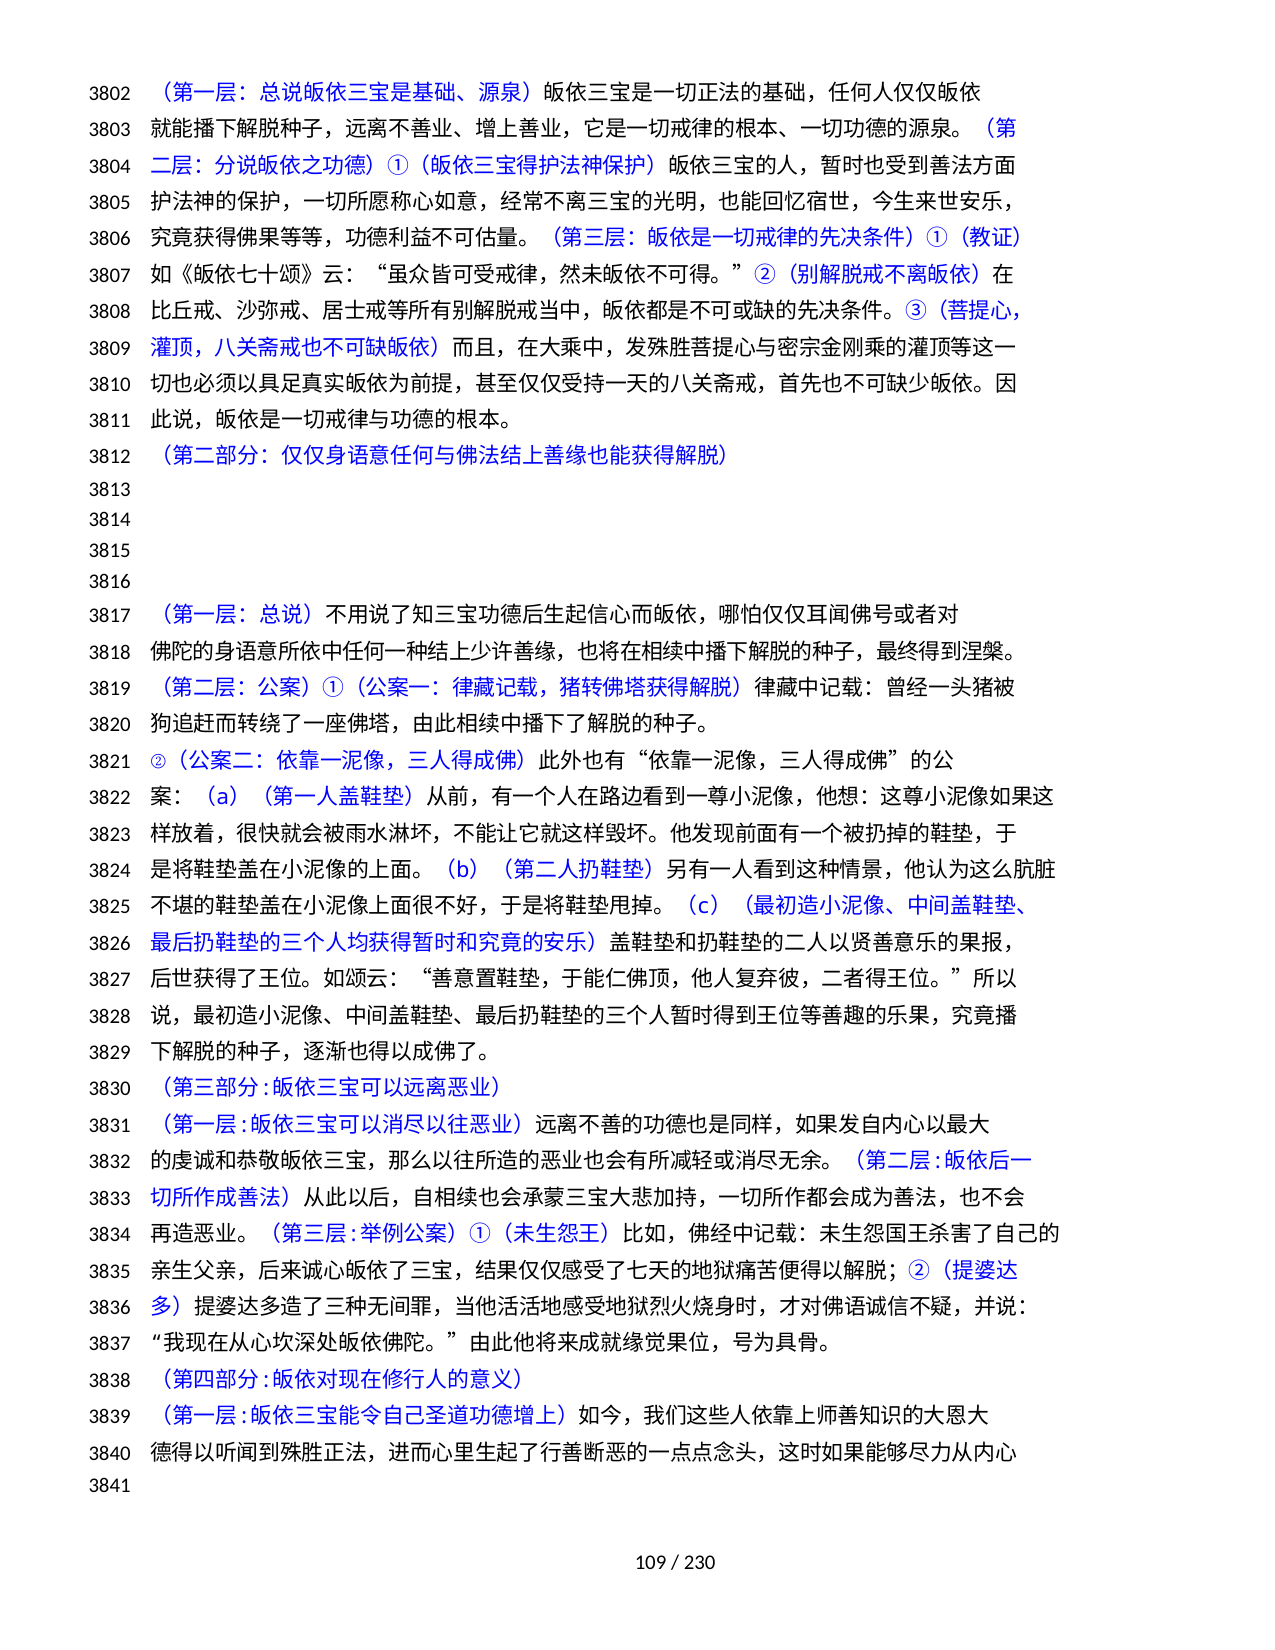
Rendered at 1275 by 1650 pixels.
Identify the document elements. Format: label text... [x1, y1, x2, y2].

text 样放着，很快就会被雨水淋坏，不能让它就这样毁坏。他发现前面有一个被扔掉的鞋垫，于 [150, 816, 1200, 847]
text （第一层：总说皈依三宝是基础、源泉）皈依三宝是一切正法的基础，任何人仅仅皈依 [150, 75, 1200, 107]
text 多）提婆达多造了三种无间罪，当他活活地感受地狱烈火烧身时，才对佛语诚信不疑，并说： [150, 1289, 1200, 1321]
text （第二部分：仅仅身语意任何与佛法结上善缘也能获得解脱） [150, 438, 1200, 470]
text （第三部分:皈依三宝可以远离恶业） [150, 1070, 1200, 1102]
text 下解脱的种子，逐渐也得以成佛了。 [150, 1034, 1200, 1066]
text 的虔诚和恭敬皈依三宝，那么以往所造的恶业也会有所减轻或消尽无余。（第二层:皈依后一 [150, 1143, 1200, 1175]
text ②（公案二：依靠一泥像，三人得成佛）此外也有“依靠一泥像，三人得成佛”的公 [150, 743, 1200, 774]
text 切也必须以具足真实皈依为前提，甚至仅仅受持一天的八关斋戒，首先也不可缺少皈依。因 [150, 366, 1200, 397]
text 灌顶，八关斋戒也不可缺皈依）而且，在大乘中，发殊胜菩提心与密宗金刚乘的灌顶等这一 [150, 329, 1200, 361]
text 此说，皈依是一切戒律与功德的根本。 [150, 402, 1200, 434]
text 狗追赶而转绕了一座佛塔，由此相续中播下了解脱的种子。 [150, 706, 1200, 738]
text 是将鞋垫盖在小泥像的上面。（b）（第二人扔鞋垫）另有一人看到这种情景，他认为这么肮脏 [150, 852, 1200, 884]
text （第二层：公案）①（公案一：律藏记载，猪转佛塔获得解脱）律藏中记载：曾经一头猪被 [150, 670, 1200, 702]
text 不堪的鞋垫盖在小泥像上面很不好，于是将鞋垫甩掉。（c）（最初造小泥像、中间盖鞋垫、 [150, 888, 1200, 920]
text 究竟获得佛果等等，功德利益不可估量。（第三层：皈依是一切戒律的先决条件）①（教证） [150, 220, 1200, 252]
text “我现在从心坎深处皈依佛陀。”由此他将来成就缘觉果位，号为具骨。 [150, 1325, 1200, 1357]
text 切所作成善法）从此以后，自相续也会承蒙三宝大悲加持，一切所作都会成为善法，也不会 [150, 1180, 1200, 1211]
text 后世获得了王位。如颂云：“善意置鞋垫，于能仁佛顶，他人复弃彼，二者得王位。”所以 [150, 961, 1200, 993]
text 最后扔鞋垫的三个人均获得暂时和究竟的安乐）盖鞋垫和扔鞋垫的二人以贤善意乐的果报， [150, 925, 1200, 957]
text 案：（a）（第一人盖鞋垫）从前，有一个人在路边看到一尊小泥像，他想：这尊小泥像如果这 [150, 779, 1200, 811]
text 如《皈依七十颂》云：“虽众皆可受戒律，然未皈依不可得。”②（别解脱戒不离皈依）在 [150, 257, 1200, 288]
text 二层：分说皈依之功德）①（皈依三宝得护法神保护）皈依三宝的人，暂时也受到善法方面 [150, 148, 1200, 179]
text 佛陀的身语意所依中任何一种结上少许善缘，也将在相续中播下解脱的种子，最终得到涅槃。 [150, 634, 1200, 665]
text 亲生父亲，后来诚心皈依了三宝，结果仅仅感受了七天的地狱痛苦便得以解脱；②（提婆达 [150, 1253, 1200, 1284]
text （第一层：总说）不用说了知三宝功德后生起信心而皈依，哪怕仅仅耳闻佛号或者对 [150, 597, 1200, 629]
text 再造恶业。（第三层:举例公案）①（未生怨王）比如，佛经中记载：未生怨国王杀害了自己的 [150, 1216, 1200, 1248]
text 比丘戒、沙弥戒、居士戒等所有别解脱戒当中，皈依都是不可或缺的先决条件。③（菩提心， [150, 293, 1200, 325]
text （第四部分:皈依对现在修行人的意义） [150, 1362, 1200, 1393]
text 护法神的保护，一切所愿称心如意，经常不离三宝的光明，也能回忆宿世，今生来世安乐， [150, 184, 1200, 216]
text 说，最初造小泥像、中间盖鞋垫、最后扔鞋垫的三个人暂时得到王位等善趣的乐果，究竟播 [150, 998, 1200, 1029]
text 德得以听闻到殊胜正法，进而心里生起了行善断恶的一点点念头，这时如果能够尽力从内心 [150, 1435, 1200, 1466]
text 就能播下解脱种子，远离不善业、增上善业，它是一切戒律的根本、一切功德的源泉。（第 [150, 111, 1200, 143]
text （第一层:皈依三宝能令自己圣道功德增上）如今，我们这些人依靠上师善知识的大恩大 [150, 1398, 1200, 1430]
text （第一层:皈依三宝可以消尽以往恶业）远离不善的功德也是同样，如果发自内心以最大 [150, 1107, 1200, 1139]
